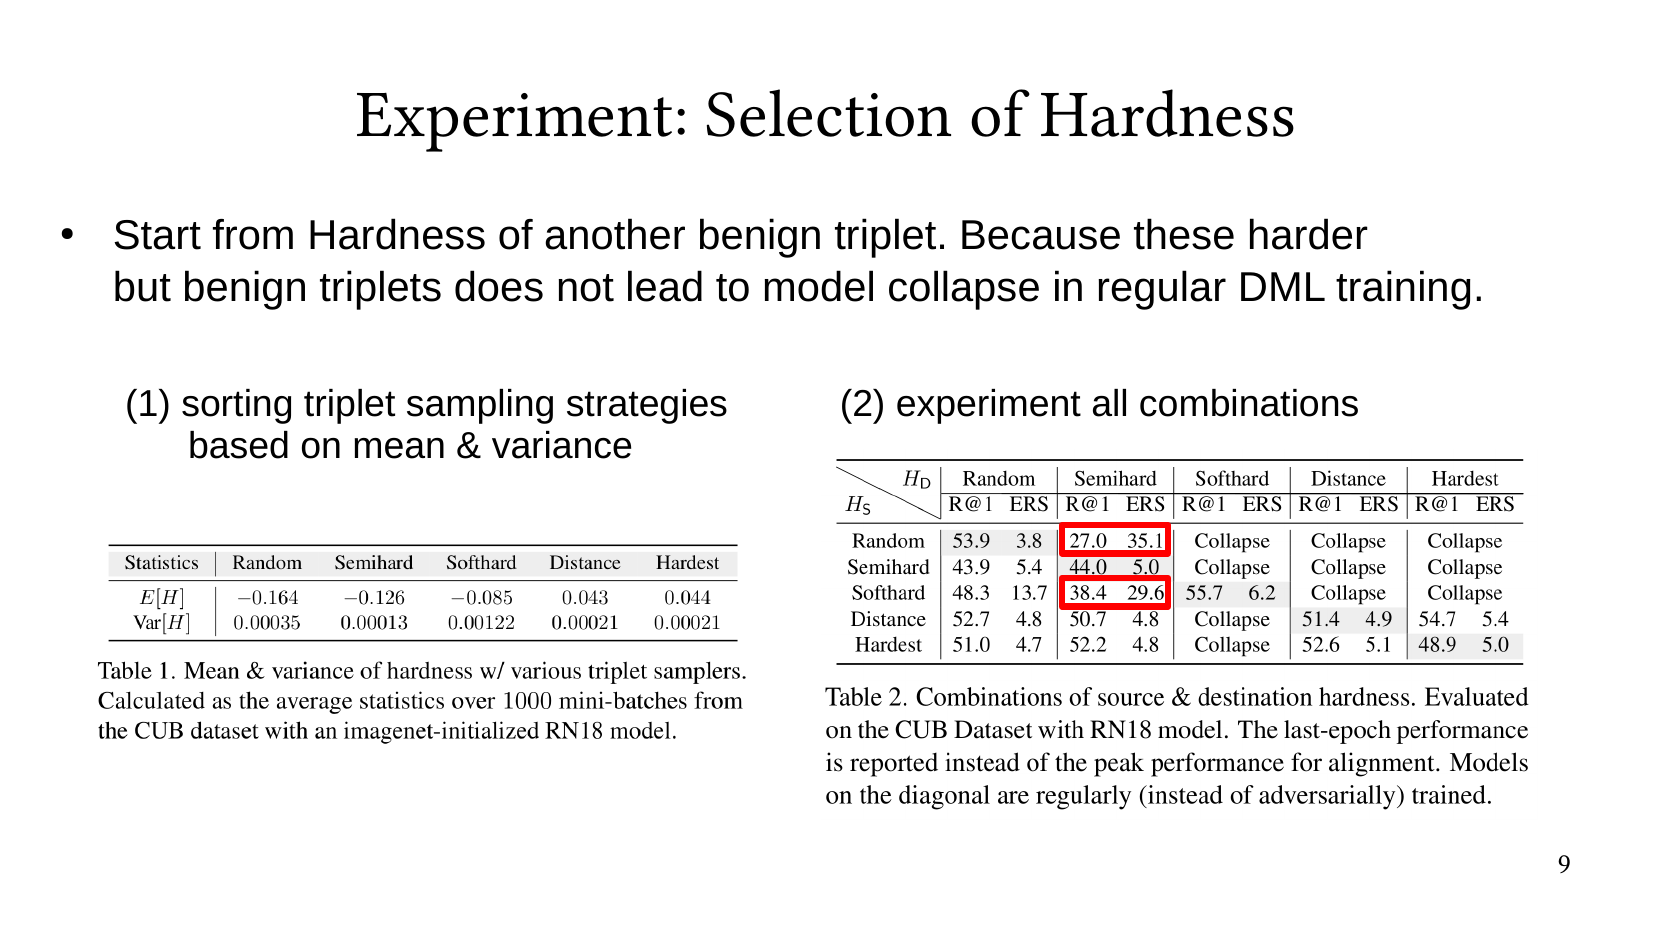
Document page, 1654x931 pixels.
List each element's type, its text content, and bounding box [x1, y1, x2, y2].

text_box Start from Hardness of another benign triplet. Because these harder but benign triplets does not lead to model collapse in regular DML training. [27, 204, 1501, 318]
title Experiment: Selection of Hardness [82, 37, 1571, 193]
text_box (2) experiment all combinations [825, 375, 1375, 432]
picture [89, 534, 751, 751]
text_box (1) sorting triplet sampling strategies based on mean & variance [110, 375, 744, 474]
picture [821, 449, 1538, 820]
